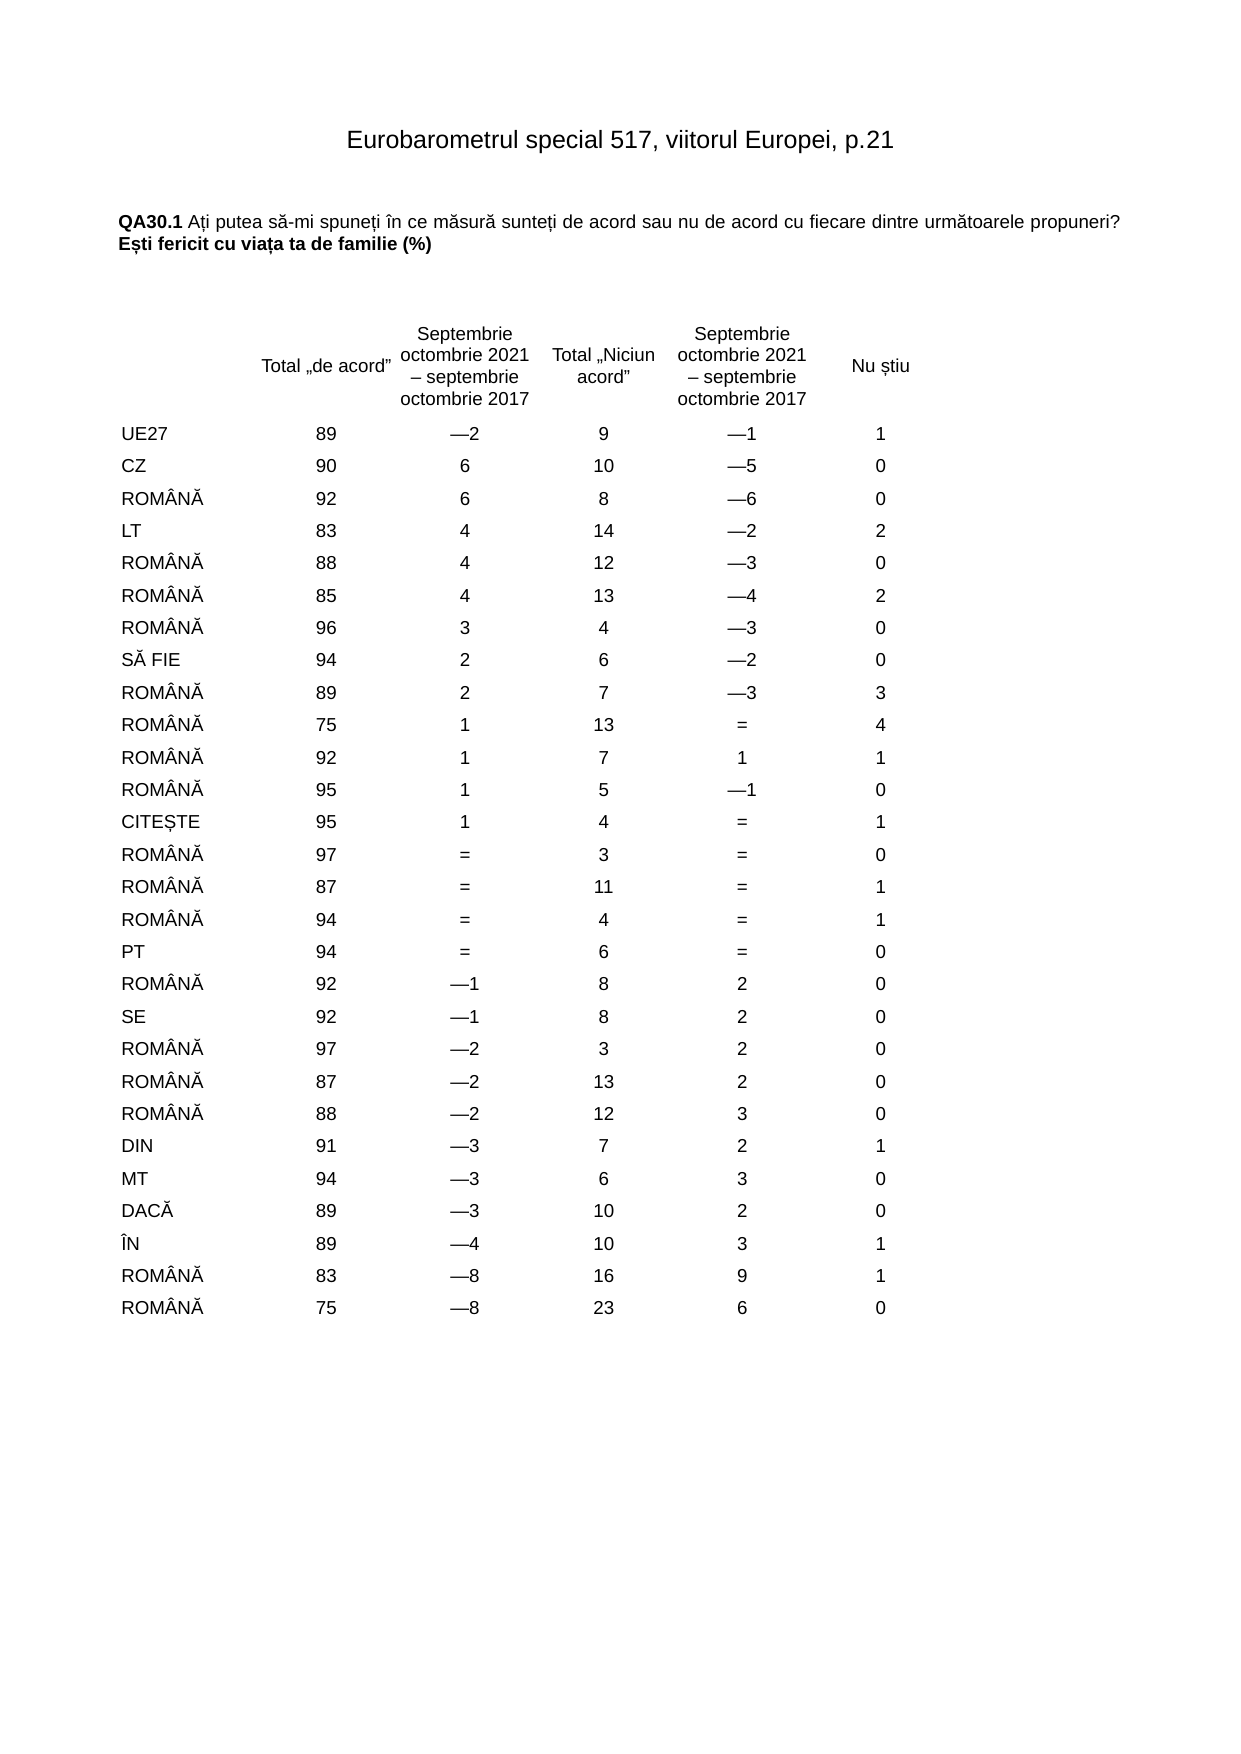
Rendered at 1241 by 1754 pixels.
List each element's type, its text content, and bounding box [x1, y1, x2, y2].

table_cell ROMÂNĂ [118, 903, 257, 935]
table_cell 87 [257, 871, 395, 903]
table_cell 89 [257, 1195, 395, 1227]
table_cell 3 [811, 676, 950, 709]
table_cell —1 [673, 774, 811, 806]
table_cell 6 [534, 1162, 673, 1194]
table_cell 3 [534, 1033, 673, 1065]
table_cell 1 [811, 903, 950, 935]
table_cell 2 [395, 676, 534, 709]
table_header [395, 282, 534, 314]
table_header [534, 282, 673, 314]
table_cell = [673, 838, 811, 871]
table_cell = [395, 903, 534, 935]
table_cell 2 [673, 1000, 811, 1033]
table_cell —1 [673, 417, 811, 449]
table_cell 2 [395, 644, 534, 676]
table_cell 7 [534, 676, 673, 709]
table_cell SE [118, 1000, 257, 1033]
table_cell ROMÂNĂ [118, 547, 257, 579]
table_cell 3 [534, 838, 673, 871]
table_cell 1 [395, 741, 534, 773]
table_cell 7 [534, 741, 673, 773]
table_cell 4 [534, 611, 673, 644]
table_cell —3 [673, 611, 811, 644]
table_cell ROMÂNĂ [118, 1292, 257, 1324]
table_header [118, 282, 257, 314]
table_cell 1 [673, 741, 811, 773]
table_cell Septembrie octombrie 2021 – septembrie octombrie 2017 [673, 314, 811, 417]
table_cell 3 [673, 1098, 811, 1130]
table_cell ROMÂNĂ [118, 741, 257, 773]
table_cell 94 [257, 1162, 395, 1194]
table_cell 0 [811, 774, 950, 806]
table_cell —3 [673, 547, 811, 579]
table_cell 1 [811, 806, 950, 838]
table_header [811, 282, 950, 314]
table_cell 87 [257, 1065, 395, 1097]
table_cell 92 [257, 1000, 395, 1033]
table_cell = [673, 806, 811, 838]
table_cell 9 [534, 417, 673, 449]
table_cell —3 [395, 1195, 534, 1227]
table_cell 92 [257, 482, 395, 514]
table_cell —8 [395, 1292, 534, 1324]
table_cell = [673, 871, 811, 903]
table_cell ROMÂNĂ [118, 676, 257, 709]
table_cell 0 [811, 644, 950, 676]
table_cell —2 [395, 1065, 534, 1097]
table_cell 0 [811, 1098, 950, 1130]
table_cell 3 [673, 1227, 811, 1259]
table_cell 95 [257, 806, 395, 838]
table_cell —1 [395, 968, 534, 1000]
table_cell 14 [534, 514, 673, 547]
table_cell Total „Niciun acord” [534, 314, 673, 417]
table_cell 23 [534, 1292, 673, 1324]
table_cell 90 [257, 450, 395, 482]
table_cell 0 [811, 1065, 950, 1097]
table_cell 4 [534, 903, 673, 935]
table_cell 1 [395, 774, 534, 806]
table_cell 2 [811, 514, 950, 547]
table_cell 0 [811, 482, 950, 514]
table_cell —4 [395, 1227, 534, 1259]
table_cell 95 [257, 774, 395, 806]
table_cell 3 [673, 1162, 811, 1194]
table_cell 1 [811, 741, 950, 773]
table_cell MT [118, 1162, 257, 1194]
table_cell 1 [811, 871, 950, 903]
table_cell 92 [257, 968, 395, 1000]
table_cell —2 [395, 417, 534, 449]
table_cell ROMÂNĂ [118, 611, 257, 644]
table_cell —2 [673, 514, 811, 547]
table_cell 13 [534, 709, 673, 741]
table_cell 5 [534, 774, 673, 806]
table_cell = [395, 935, 534, 968]
table_cell 6 [395, 450, 534, 482]
table_cell ROMÂNĂ [118, 968, 257, 1000]
table_cell CITEȘTE [118, 806, 257, 838]
table_cell 10 [534, 450, 673, 482]
table_cell 1 [395, 806, 534, 838]
table_cell 0 [811, 968, 950, 1000]
table_cell ROMÂNĂ [118, 1033, 257, 1065]
table_cell 0 [811, 1195, 950, 1227]
table_cell 6 [395, 482, 534, 514]
table_cell 2 [673, 1033, 811, 1065]
table_cell 10 [534, 1195, 673, 1227]
table_cell ROMÂNĂ [118, 871, 257, 903]
table_cell —4 [673, 579, 811, 611]
table_cell 2 [673, 968, 811, 1000]
table_cell 13 [534, 1065, 673, 1097]
table_cell DACĂ [118, 1195, 257, 1227]
table_cell —2 [395, 1033, 534, 1065]
table_cell —8 [395, 1259, 534, 1292]
table_cell UE27 [118, 417, 257, 449]
table_cell PT [118, 935, 257, 968]
table_cell Septembrie octombrie 2021 – septembrie octombrie 2017 [395, 314, 534, 417]
table_cell Total „de acord” [257, 314, 395, 417]
table_cell 75 [257, 709, 395, 741]
table_cell —2 [395, 1098, 534, 1130]
table_cell 16 [534, 1259, 673, 1292]
table_cell 92 [257, 741, 395, 773]
table_cell ROMÂNĂ [118, 1065, 257, 1097]
table_cell = [395, 838, 534, 871]
table_cell 94 [257, 644, 395, 676]
table_cell 89 [257, 1227, 395, 1259]
table_cell 96 [257, 611, 395, 644]
table_cell ROMÂNĂ [118, 709, 257, 741]
table_header [673, 282, 811, 314]
table_cell 1 [811, 1259, 950, 1292]
table_cell 12 [534, 1098, 673, 1130]
table_cell LT [118, 514, 257, 547]
table_cell = [673, 935, 811, 968]
table_cell 8 [534, 968, 673, 1000]
table_cell ROMÂNĂ [118, 774, 257, 806]
table_cell Nu știu [811, 314, 950, 417]
table_cell 88 [257, 547, 395, 579]
table_cell —3 [395, 1130, 534, 1162]
table_cell 0 [811, 611, 950, 644]
table_cell —3 [673, 676, 811, 709]
table_cell 6 [534, 935, 673, 968]
table_cell 88 [257, 1098, 395, 1130]
table_cell 89 [257, 676, 395, 709]
table_cell 2 [673, 1130, 811, 1162]
table_cell 4 [395, 514, 534, 547]
table_cell 83 [257, 1259, 395, 1292]
table_cell ROMÂNĂ [118, 579, 257, 611]
table_cell DIN [118, 1130, 257, 1162]
table_cell 83 [257, 514, 395, 547]
table_cell = [673, 903, 811, 935]
table_cell 94 [257, 935, 395, 968]
table_cell 75 [257, 1292, 395, 1324]
table_cell 0 [811, 1162, 950, 1194]
table_cell CZ [118, 450, 257, 482]
table_cell 0 [811, 838, 950, 871]
table_cell ROMÂNĂ [118, 1098, 257, 1130]
table_cell 0 [811, 1292, 950, 1324]
table_cell 0 [811, 450, 950, 482]
table_cell —5 [673, 450, 811, 482]
table_cell 89 [257, 417, 395, 449]
table_cell 8 [534, 1000, 673, 1033]
table_cell —3 [395, 1162, 534, 1194]
table_cell [118, 314, 257, 417]
table_cell 8 [534, 482, 673, 514]
table_cell 0 [811, 1000, 950, 1033]
table_cell 1 [811, 1227, 950, 1259]
table_cell ROMÂNĂ [118, 482, 257, 514]
table_cell ÎN [118, 1227, 257, 1259]
table_cell 2 [673, 1065, 811, 1097]
table_cell SĂ FIE [118, 644, 257, 676]
table_cell 0 [811, 1033, 950, 1065]
table_cell = [673, 709, 811, 741]
table_cell 3 [395, 611, 534, 644]
table_cell 2 [811, 579, 950, 611]
table_cell 1 [395, 709, 534, 741]
table_cell —6 [673, 482, 811, 514]
table_cell 4 [395, 547, 534, 579]
table_cell 97 [257, 1033, 395, 1065]
table_cell 94 [257, 903, 395, 935]
table_cell 0 [811, 547, 950, 579]
table_cell 1 [811, 1130, 950, 1162]
table_cell 1 [811, 417, 950, 449]
table_cell 6 [534, 644, 673, 676]
table_cell 4 [534, 806, 673, 838]
table_cell 4 [811, 709, 950, 741]
table_cell 97 [257, 838, 395, 871]
table_cell 12 [534, 547, 673, 579]
table_header [257, 282, 395, 314]
table_cell —2 [673, 644, 811, 676]
table_cell 6 [673, 1292, 811, 1324]
table_cell 4 [395, 579, 534, 611]
table_cell 13 [534, 579, 673, 611]
table_cell 9 [673, 1259, 811, 1292]
table_cell 11 [534, 871, 673, 903]
table_cell 91 [257, 1130, 395, 1162]
table_cell 2 [673, 1195, 811, 1227]
text QA30.1 Ați putea să-mi spuneți în ce măsură sunteți de acord sau nu de acord cu fiecare dintre următoarele propuneri? Ești fericit cu viața ta de familie (%) [118, 211, 1122, 254]
table_cell —1 [395, 1000, 534, 1033]
table_cell ROMÂNĂ [118, 838, 257, 871]
table_cell = [395, 871, 534, 903]
table_cell 85 [257, 579, 395, 611]
table_cell ROMÂNĂ [118, 1259, 257, 1292]
table_cell 0 [811, 935, 950, 968]
table_cell 10 [534, 1227, 673, 1259]
table_cell 7 [534, 1130, 673, 1162]
